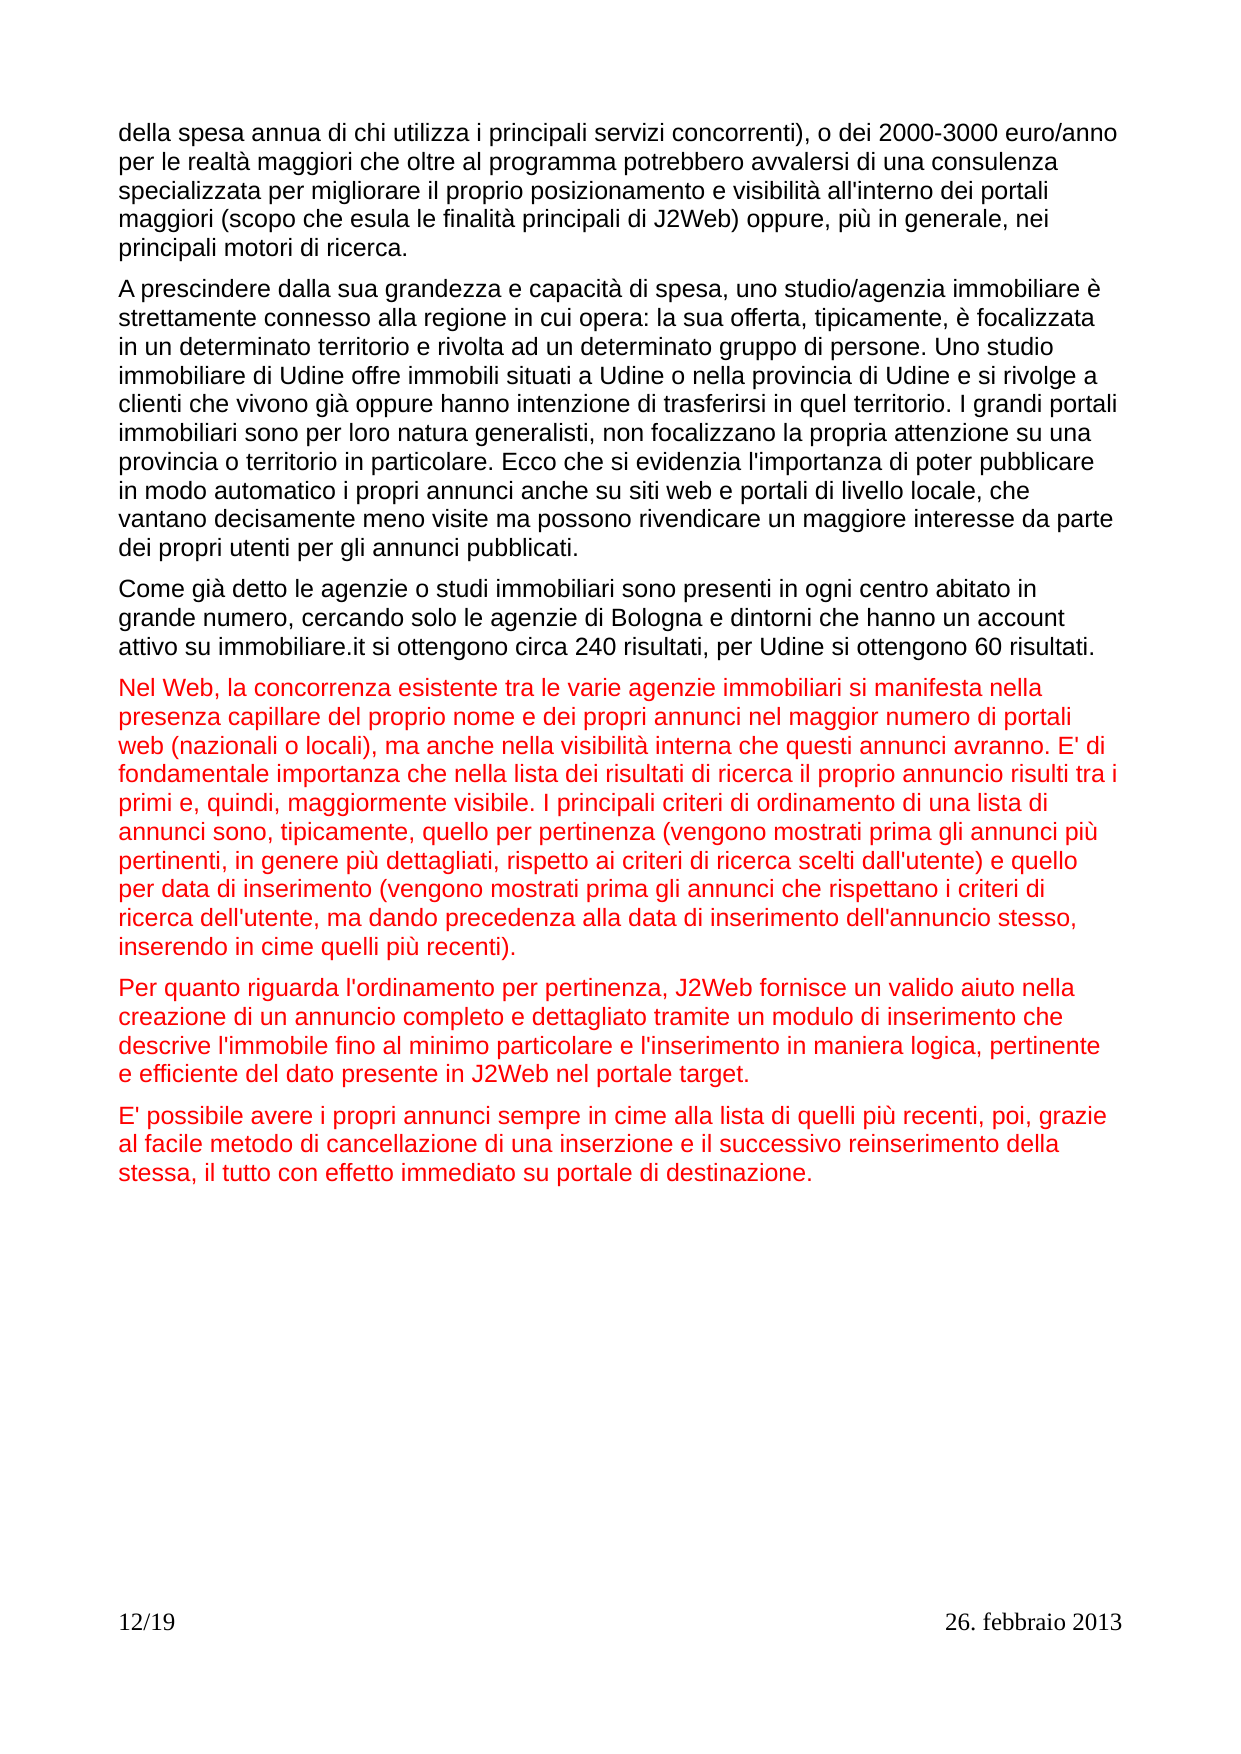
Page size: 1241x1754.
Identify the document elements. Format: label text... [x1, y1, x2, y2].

text Nel Web, la concorrenza esistente tra le varie agenzie immobiliari si manifesta nella presenza capillare del proprio nome e dei propri annunci nel maggior numero di portali web (nazionali o locali), ma anche nella visibilità interna che questi annunci avranno. E' di fondamentale importanza che nella lista dei risultati di ricerca il proprio annuncio risulti tra i primi e, quindi, maggiormente visibile. I principali criteri di ordinamento di una lista di annunci sono, tipicamente, quello per pertinenza (vengono mostrati prima gli annunci più pertinenti, in genere più dettagliati, rispetto ai criteri di ricerca scelti dall'utente) e quello per data di inserimento (vengono mostrati prima gli annunci che rispettano i criteri di ricerca dell'utente, ma dando precedenza alla data di inserimento dell'annuncio stesso, inserendo in cime quelli più recenti). [118, 673, 1122, 961]
text A prescindere dalla sua grandezza e capacità di spesa, uno studio/agenzia immobiliare è strettamente connesso alla regione in cui opera: la sua offerta, tipicamente, è focalizzata in un determinato territorio e rivolta ad un determinato gruppo di persone. Uno studio immobiliare di Udine offre immobili situati a Udine o nella provincia di Udine e si rivolge a clienti che vivono già oppure hanno intenzione di trasferirsi in quel territorio. I grandi portali immobiliari sono per loro natura generalisti, non focalizzano la propria attenzione su una provincia o territorio in particolare. Ecco che si evidenzia l'importanza di poter pubblicare in modo automatico i propri annunci anche su siti web e portali di livello locale, che vantano decisamente meno visite ma possono rivendicare un maggiore interesse da parte dei propri utenti per gli annunci pubblicati. [118, 274, 1122, 562]
text Come già detto le agenzie o studi immobiliari sono presenti in ogni centro abitato in grande numero, cercando solo le agenzie di Bologna e dintorni che hanno un account attivo su immobiliare.it si ottengono circa 240 risultati, per Udine si ottengono 60 risultati. [118, 574, 1122, 661]
text E' possibile avere i propri annunci sempre in cime alla lista di quelli più recenti, poi, grazie al facile metodo di cancellazione di una inserzione e il successivo reinserimento della stessa, il tutto con effetto immediato su portale di destinazione. [118, 1101, 1122, 1187]
text Per quanto riguarda l'ordinamento per pertinenza, J2Web fornisce un valido aiuto nella creazione di un annuncio completo e dettagliato tramite un modulo di inserimento che descrive l'immobile fino al minimo particolare e l'inserimento in maniera logica, pertinente e efficiente del dato presente in J2Web nel portale target. [118, 973, 1122, 1088]
text della spesa annua di chi utilizza i principali servizi concorrenti), o dei 2000-3000 euro/anno per le realtà maggiori che oltre al programma potrebbero avvalersi di una consulenza specializzata per migliorare il proprio posizionamento e visibilità all'interno dei portali maggiori (scopo che esula le finalità principali di J2Web) oppure, più in generale, nei principali motori di ricerca. [118, 118, 1122, 262]
